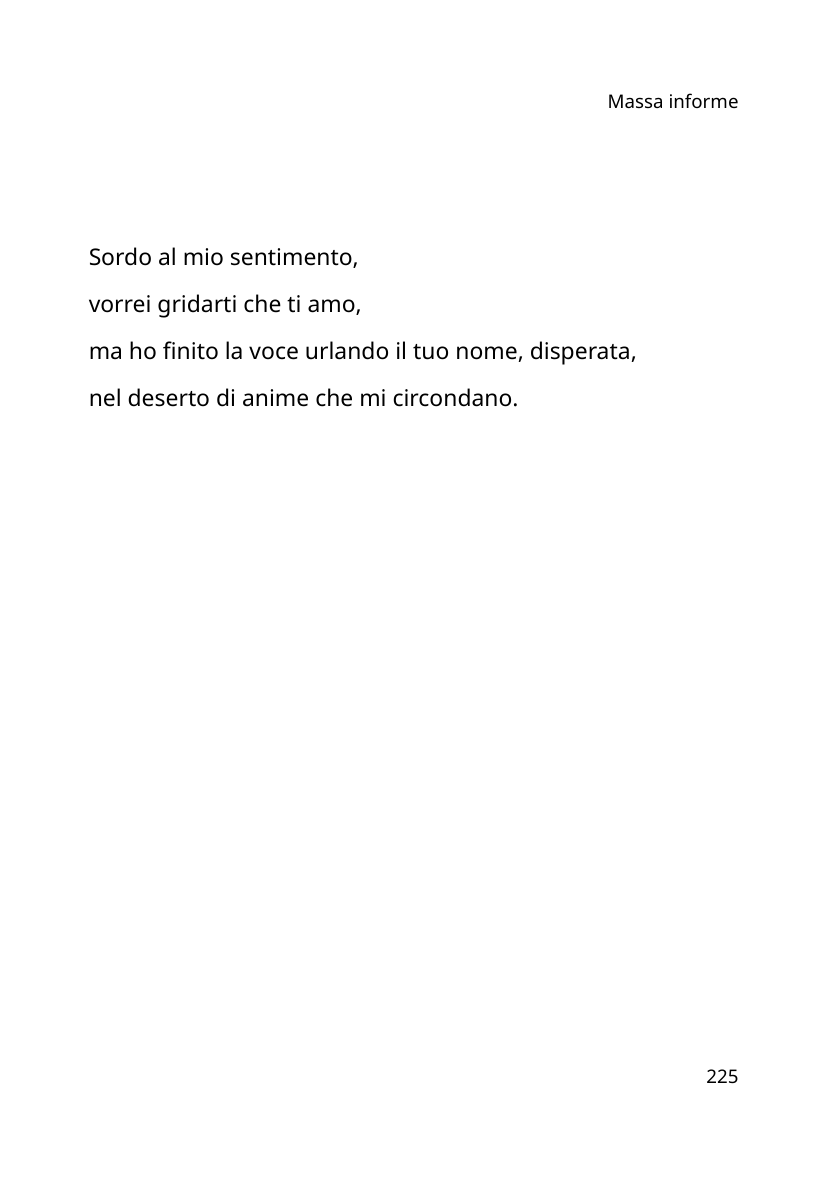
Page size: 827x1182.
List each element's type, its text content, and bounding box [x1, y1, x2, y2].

text Sordo al mio sentimento, [88, 241, 738, 272]
text ma ho finito la voce urlando il tuo nome, disperata, [88, 335, 738, 366]
text nel deserto di anime che mi circondano. [88, 382, 738, 413]
text vorrei gridarti che ti amo, [88, 288, 738, 319]
